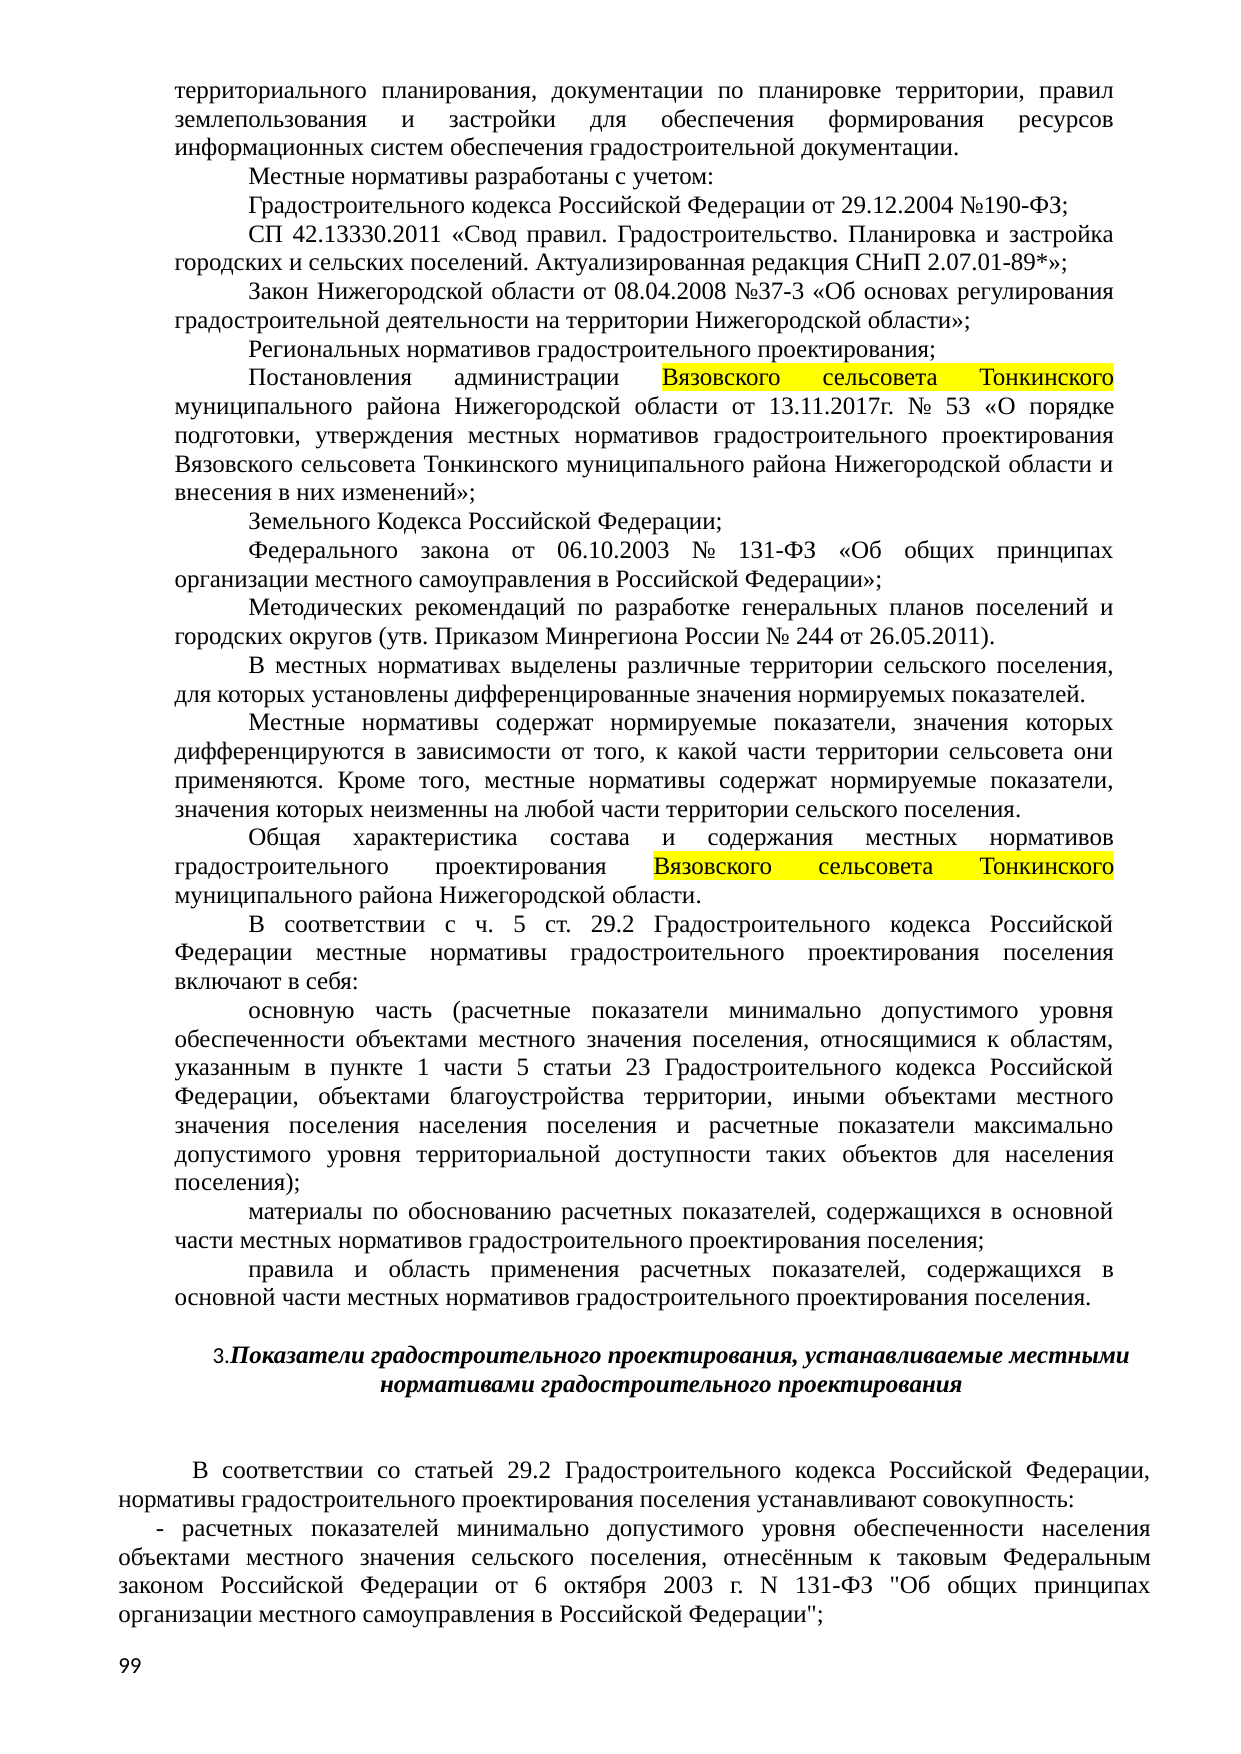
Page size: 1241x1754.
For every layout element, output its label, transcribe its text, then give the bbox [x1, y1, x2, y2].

text Методических рекомендаций по разработке генеральных планов поселений и городских округов (утв. Приказом Минрегиона России № 244 от 26.05.2011). [174, 592, 1114, 650]
text материалы по обоснованию расчетных показателей, содержащихся в основной части местных нормативов градостроительного проектирования поселения; [174, 1196, 1114, 1254]
text основную часть (расчетные показатели минимально допустимого уровня обеспеченности объектами местного значения поселения, относящимися к областям, указанным в пункте 1 части 5 статьи 23 Градостроительного кодекса Российской Федерации, объектами благоустройства территории, иными объектами местного значения поселения населения поселения и расчетные показатели максимально допустимого уровня территориальной доступности таких объектов для населения поселения); [174, 995, 1114, 1196]
text Региональных нормативов градостроительного проектирования; [174, 334, 1114, 362]
list Показатели градостроительного проектирования, устанавливаемые местными нормативами градостроительного проектирования [193, 1340, 1152, 1398]
text Земельного Кодекса Российской Федерации; [174, 506, 1114, 535]
text правила и область применения расчетных показателей, содержащихся в основной части местных нормативов градостроительного проектирования поселения. [174, 1254, 1114, 1311]
text Закон Нижегородской области от 08.04.2008 №37-3 «Об основах регулирования градостроительной деятельности на территории Нижегородской области»; [174, 276, 1114, 334]
text Общая характеристика состава и содержания местных нормативов градостроительного проектирования Вязовского сельсовета Тонкинского муниципального района Нижегородской области. [174, 822, 1114, 909]
text В соответствии с ч. 5 ст. 29.2 Градостроительного кодекса Российской Федерации местные нормативы градостроительного проектирования поселения включают в себя: [174, 909, 1114, 995]
text В местных нормативах выделены различные территории сельского поселения, для которых установлены дифференцированные значения нормируемых показателей. [174, 650, 1114, 707]
text В соответствии со статьей 29.2 Градостроительного кодекса Российской Федерации, нормативы градостроительного проектирования поселения устанавливают совокупность: [118, 1455, 1152, 1513]
text Федерального закона от 06.10.2003 № 131-ФЗ «Об общих принципах организации местного самоуправления в Российской Федерации»; [174, 535, 1114, 592]
text Местные нормативы разработаны с учетом: [174, 161, 1114, 190]
text территориального планирования, документации по планировке территории, правил землепользования и застройки для обеспечения формирования ресурсов информационных систем обеспечения градостроительной документации. [174, 75, 1114, 161]
text Постановления администрации Вязовского сельсовета Тонкинского муниципального района Нижегородской области от 13.11.2017г. № 53 «О порядке подготовки, утверждения местных нормативов градостроительного проектирования Вязовского сельсовета Тонкинского муниципального района Нижегородской области и внесения в них изменений»; [174, 362, 1114, 506]
text - расчетных показателей минимально допустимого уровня обеспеченности населения объектами местного значения сельского поселения, отнесённым к таковым Федеральным законом Российской Федерации от 6 октября 2003 г. N 131-ФЗ "Об общих принципах организации местного самоуправления в Российской Федерации"; [118, 1513, 1152, 1628]
text Градостроительного кодекса Российской Федерации от 29.12.2004 №190-ФЗ; [174, 190, 1114, 219]
text СП 42.13330.2011 «Свод правил. Градостроительство. Планировка и застройка городских и сельских поселений. Актуализированная редакция СНиП 2.07.01-89*»; [174, 219, 1114, 276]
text Местные нормативы содержат нормируемые показатели, значения которых дифференцируются в зависимости от того, к какой части территории сельсовета они применяются. Кроме того, местные нормативы содержат нормируемые показатели, значения которых неизменны на любой части территории сельского поселения. [174, 707, 1114, 822]
